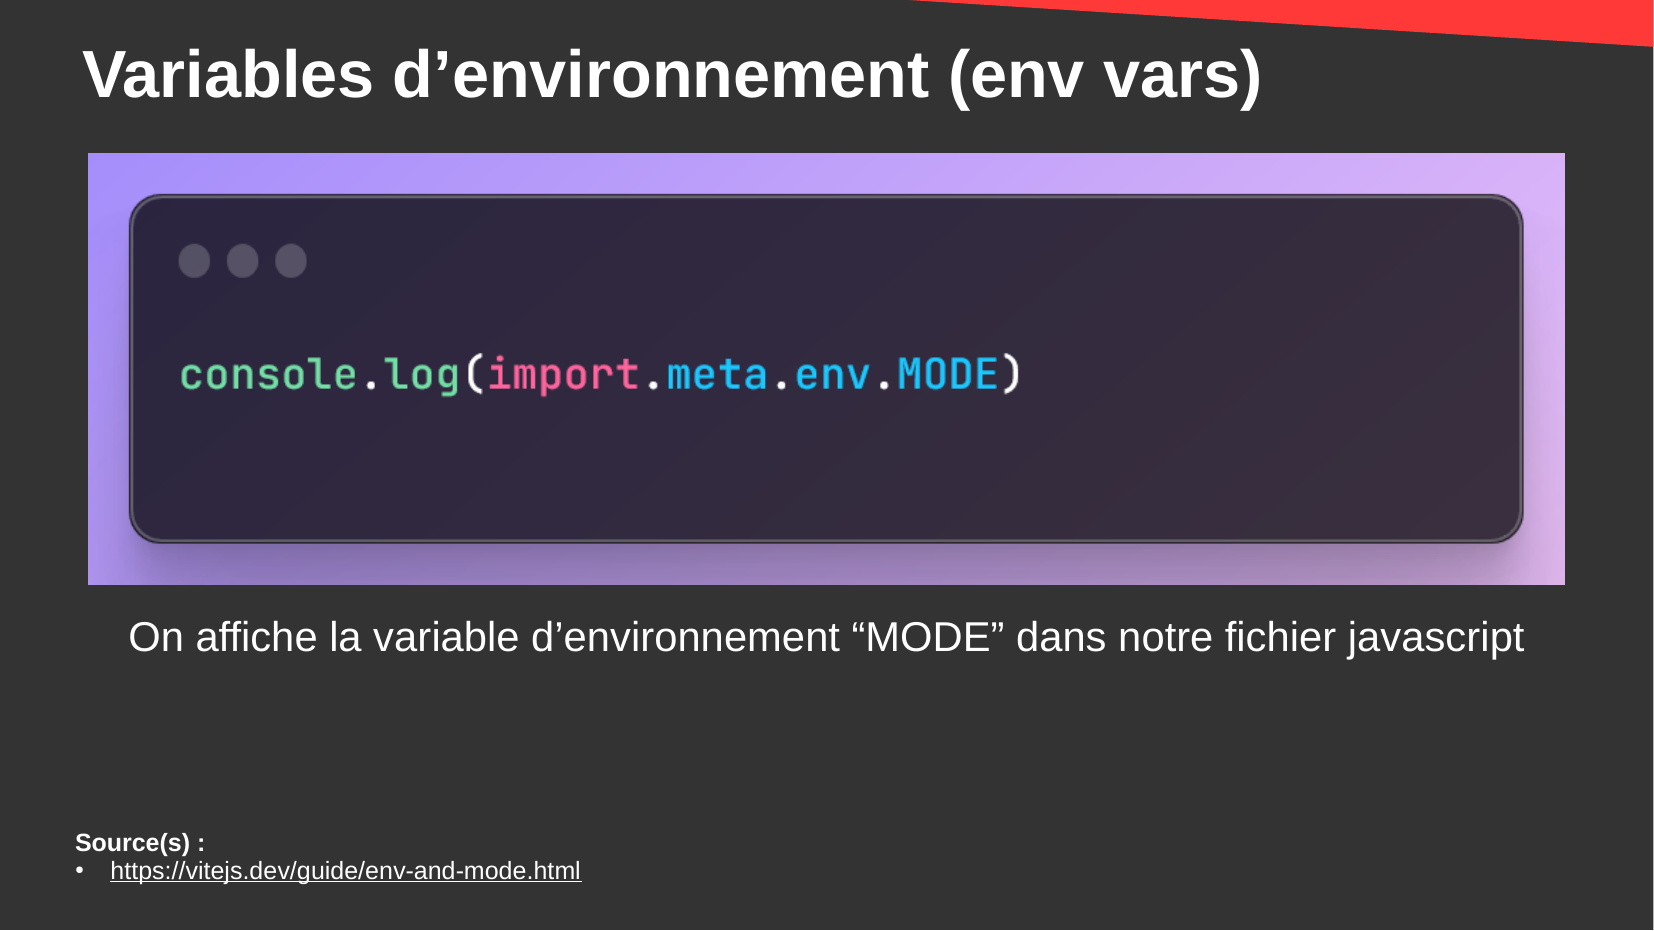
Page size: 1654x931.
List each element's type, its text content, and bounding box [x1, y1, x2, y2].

list On affiche la variable d’environnement “MODE” dans notre fichier javascript [64, 614, 1589, 709]
text_box [908, 0, 1654, 47]
picture [88, 153, 1565, 585]
title Variables d’environnement (env vars) [82, 37, 1571, 114]
text_box Source(s) : https://vitejs.dev/guide/env-and-mode.html [60, 821, 1546, 931]
